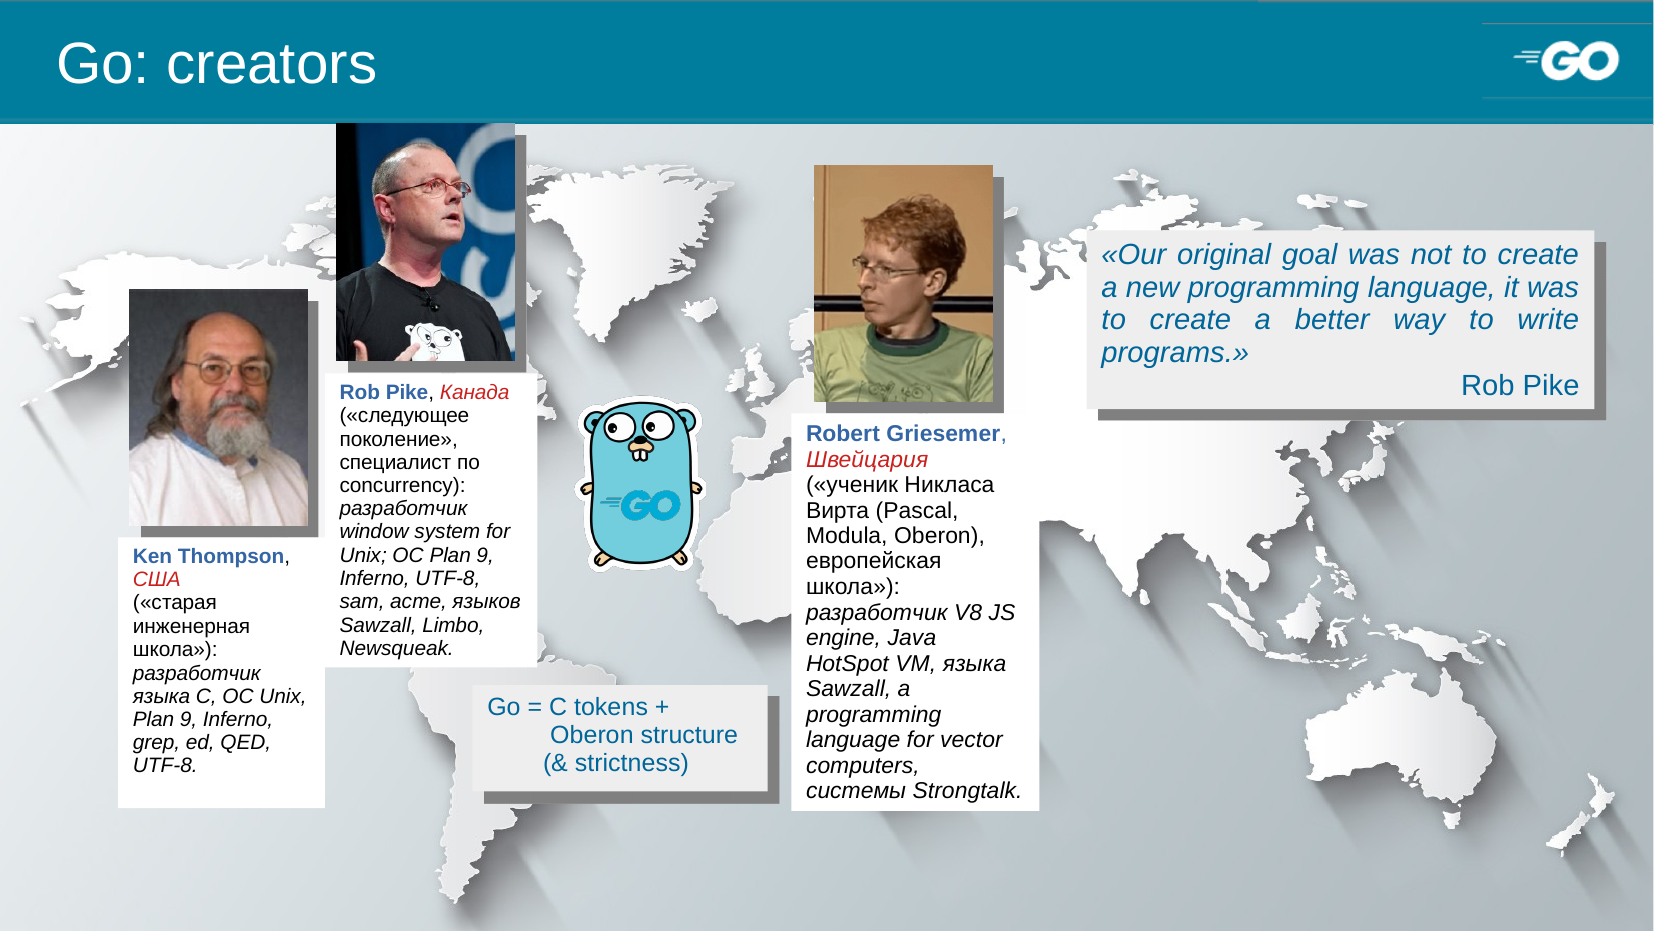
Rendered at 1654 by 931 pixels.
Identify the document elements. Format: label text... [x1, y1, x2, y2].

picture [0, 124, 1654, 931]
text_box Go = C tokens + Oberon structure (& strictness) [472, 685, 768, 792]
text_box Robert Griesemer, Швейцария («ученик Никласа Вирта (Pascal, Modula, Oberon), европейская школа»): разработчик V8 JS engine, Java HotSpot VM, языка Sawzall, a programming language for vector computers, системы Strongtalk. [791, 413, 1040, 811]
picture [1542, 41, 1619, 81]
text_box «Our original goal was not to create a new programming language, it was to create a better way to write programs.» Rob Pike [1086, 230, 1595, 410]
text_box Go: creators [41, 23, 1495, 104]
text_box Ken Thompson, США («старая инженерная школа»): разработчик языка C, ОС Unix, Plan 9, Inferno, grep, ed, QED, UTF-8. [118, 537, 325, 809]
text_box Rob Pike, Канада («следующее поколение», специалист по concurrency): разработчик window system for Unix; ОС Plan 9, Inferno, UTF-8, sam, acme, языков Sawzall, Limbo, Newsqueak. [324, 373, 538, 668]
